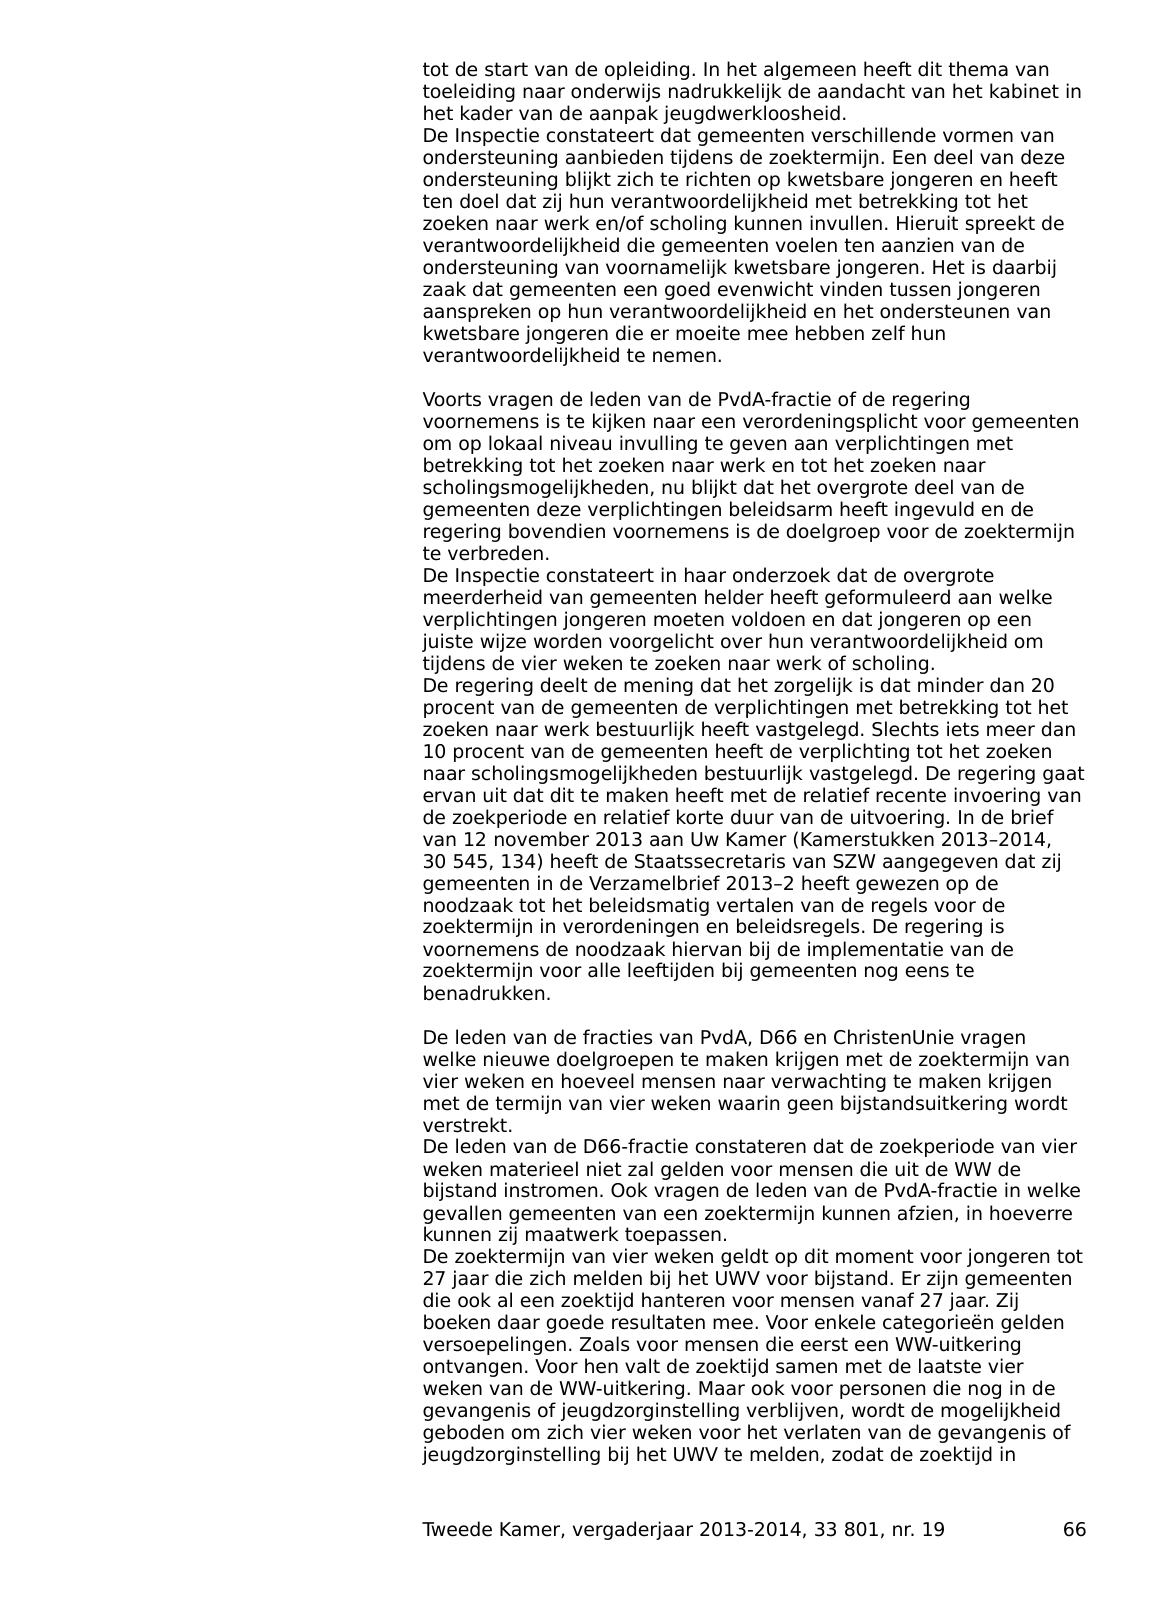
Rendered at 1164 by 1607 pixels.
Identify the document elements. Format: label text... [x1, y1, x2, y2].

text De Inspectie constateert dat gemeenten verschillende vormen van ondersteuning aanbieden tijdens de zoektermijn. Een deel van deze ondersteuning blijkt zich te richten op kwetsbare jongeren en heeft ten doel dat zij hun verantwoordelijkheid met betrekking tot het zoeken naar werk en/of scholing kunnen invullen. Hieruit spreekt de verantwoordelijkheid die gemeenten voelen ten aanzien van de ondersteuning van voornamelijk kwetsbare jongeren. Het is daarbij zaak dat gemeenten een goed evenwicht vinden tussen jongeren aanspreken op hun verantwoordelijkheid en het ondersteunen van kwetsbare jongeren die er moeite mee hebben zelf hun verantwoordelijkheid te nemen. [422, 125, 1087, 367]
text De Inspectie constateert in haar onderzoek dat de overgrote meerderheid van gemeenten helder heeft geformuleerd aan welke verplichtingen jongeren moeten voldoen en dat jongeren op een juiste wijze worden voorgelicht over hun verantwoordelijkheid om tijdens de vier weken te zoeken naar werk of scholing. [422, 565, 1087, 675]
text De leden van de D66-fractie constateren dat de zoekperiode van vier weken materieel niet zal gelden voor mensen die uit de WW de bijstand instromen. Ook vragen de leden van de PvdA-fractie in welke gevallen gemeenten van een zoektermijn kunnen afzien, in hoeverre kunnen zij maatwerk toepassen. [422, 1136, 1087, 1246]
text De regering deelt de mening dat het zorgelijk is dat minder dan 20 procent van de gemeenten de verplichtingen met betrekking tot het zoeken naar werk bestuurlijk heeft vastgelegd. Slechts iets meer dan 10 procent van de gemeenten heeft de verplichting tot het zoeken naar scholingsmogelijkheden bestuurlijk vastgelegd. De regering gaat ervan uit dat dit te maken heeft met de relatief recente invoering van de zoekperiode en relatief korte duur van de uitvoering. In de brief van 12 november 2013 aan Uw Kamer (Kamerstukken 2013–2014, 30 545, 134) heeft de Staatssecretaris van SZW aangegeven dat zij gemeenten in de Verzamelbrief 2013–2 heeft gewezen op de noodzaak tot het beleidsmatig vertalen van de regels voor de zoektermijn in verordeningen en beleidsregels. De regering is voornemens de noodzaak hiervan bij de implementatie van de zoektermijn voor alle leeftijden bij gemeenten nog eens te benadrukken. [422, 675, 1087, 1004]
text De leden van de fracties van PvdA, D66 en ChristenUnie vragen welke nieuwe doelgroepen te maken krijgen met de zoektermijn van vier weken en hoeveel mensen naar verwachting te maken krijgen met de termijn van vier weken waarin geen bijstandsuitkering wordt verstrekt. [422, 1027, 1087, 1136]
text De zoektermijn van vier weken geldt op dit moment voor jongeren tot 27 jaar die zich melden bij het UWV voor bijstand. Er zijn gemeenten die ook al een zoektijd hanteren voor mensen vanaf 27 jaar. Zij boeken daar goede resultaten mee. Voor enkele categorieën gelden versoepelingen. Zoals voor mensen die eerst een WW-uitkering ontvangen. Voor hen valt de zoektijd samen met de laatste vier weken van de WW-uitkering. Maar ook voor personen die nog in de gevangenis of jeugdzorginstelling verblijven, wordt de mogelijkheid geboden om zich vier weken voor het verlaten van de gevangenis of jeugdzorginstelling bij het UWV te melden, zodat de zoektijd in [422, 1246, 1087, 1466]
text tot de start van de opleiding. In het algemeen heeft dit thema van toeleiding naar onderwijs nadrukkelijk de aandacht van het kabinet in het kader van de aanpak jeugdwerkloosheid. [422, 59, 1087, 125]
text Voorts vragen de leden van de PvdA-fractie of de regering voornemens is te kijken naar een verordeningsplicht voor gemeenten om op lokaal niveau invulling te geven aan verplichtingen met betrekking tot het zoeken naar werk en tot het zoeken naar scholingsmogelijkheden, nu blijkt dat het overgrote deel van de gemeenten deze verplichtingen beleidsarm heeft ingevuld en de regering bovendien voornemens is de doelgroep voor de zoektermijn te verbreden. [422, 389, 1087, 565]
